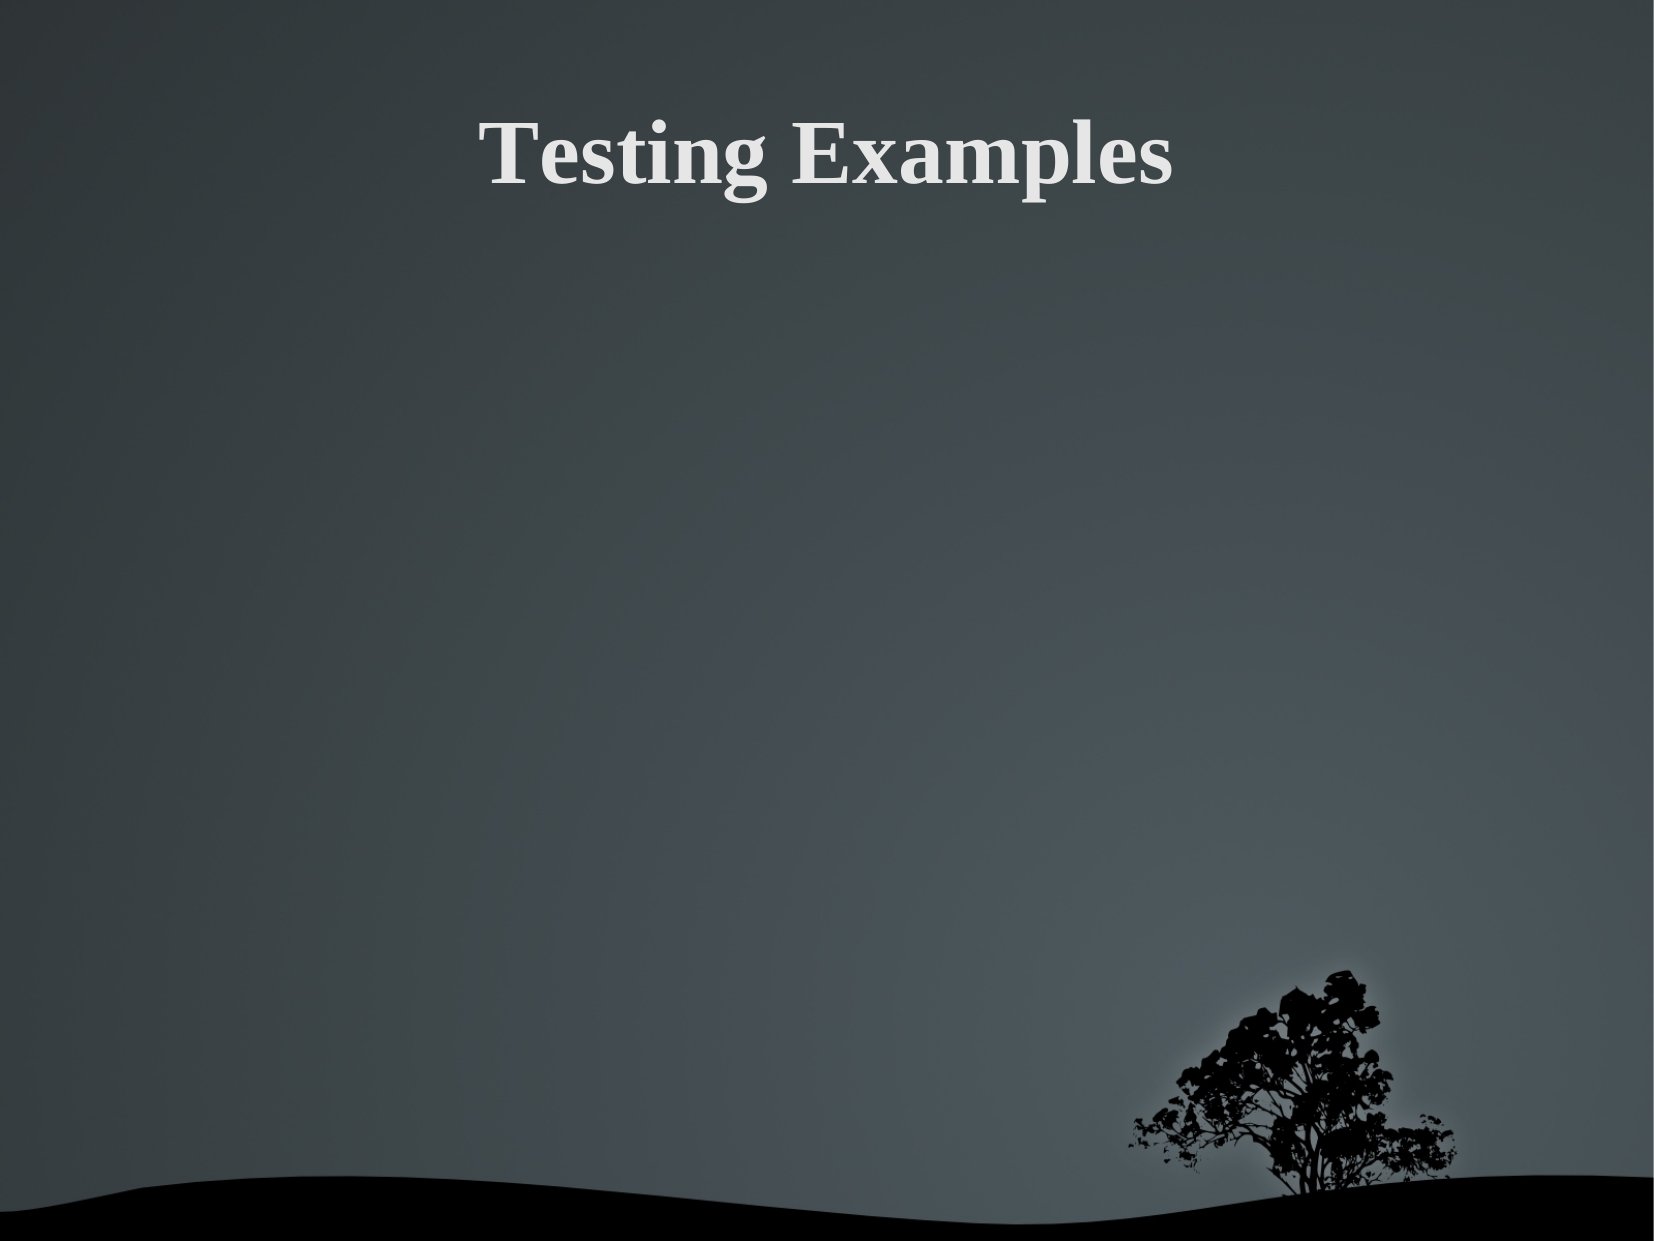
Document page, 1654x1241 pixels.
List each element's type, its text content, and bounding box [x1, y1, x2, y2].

picture [0, 0, 1654, 1241]
title Testing Examples [82, 49, 1571, 257]
